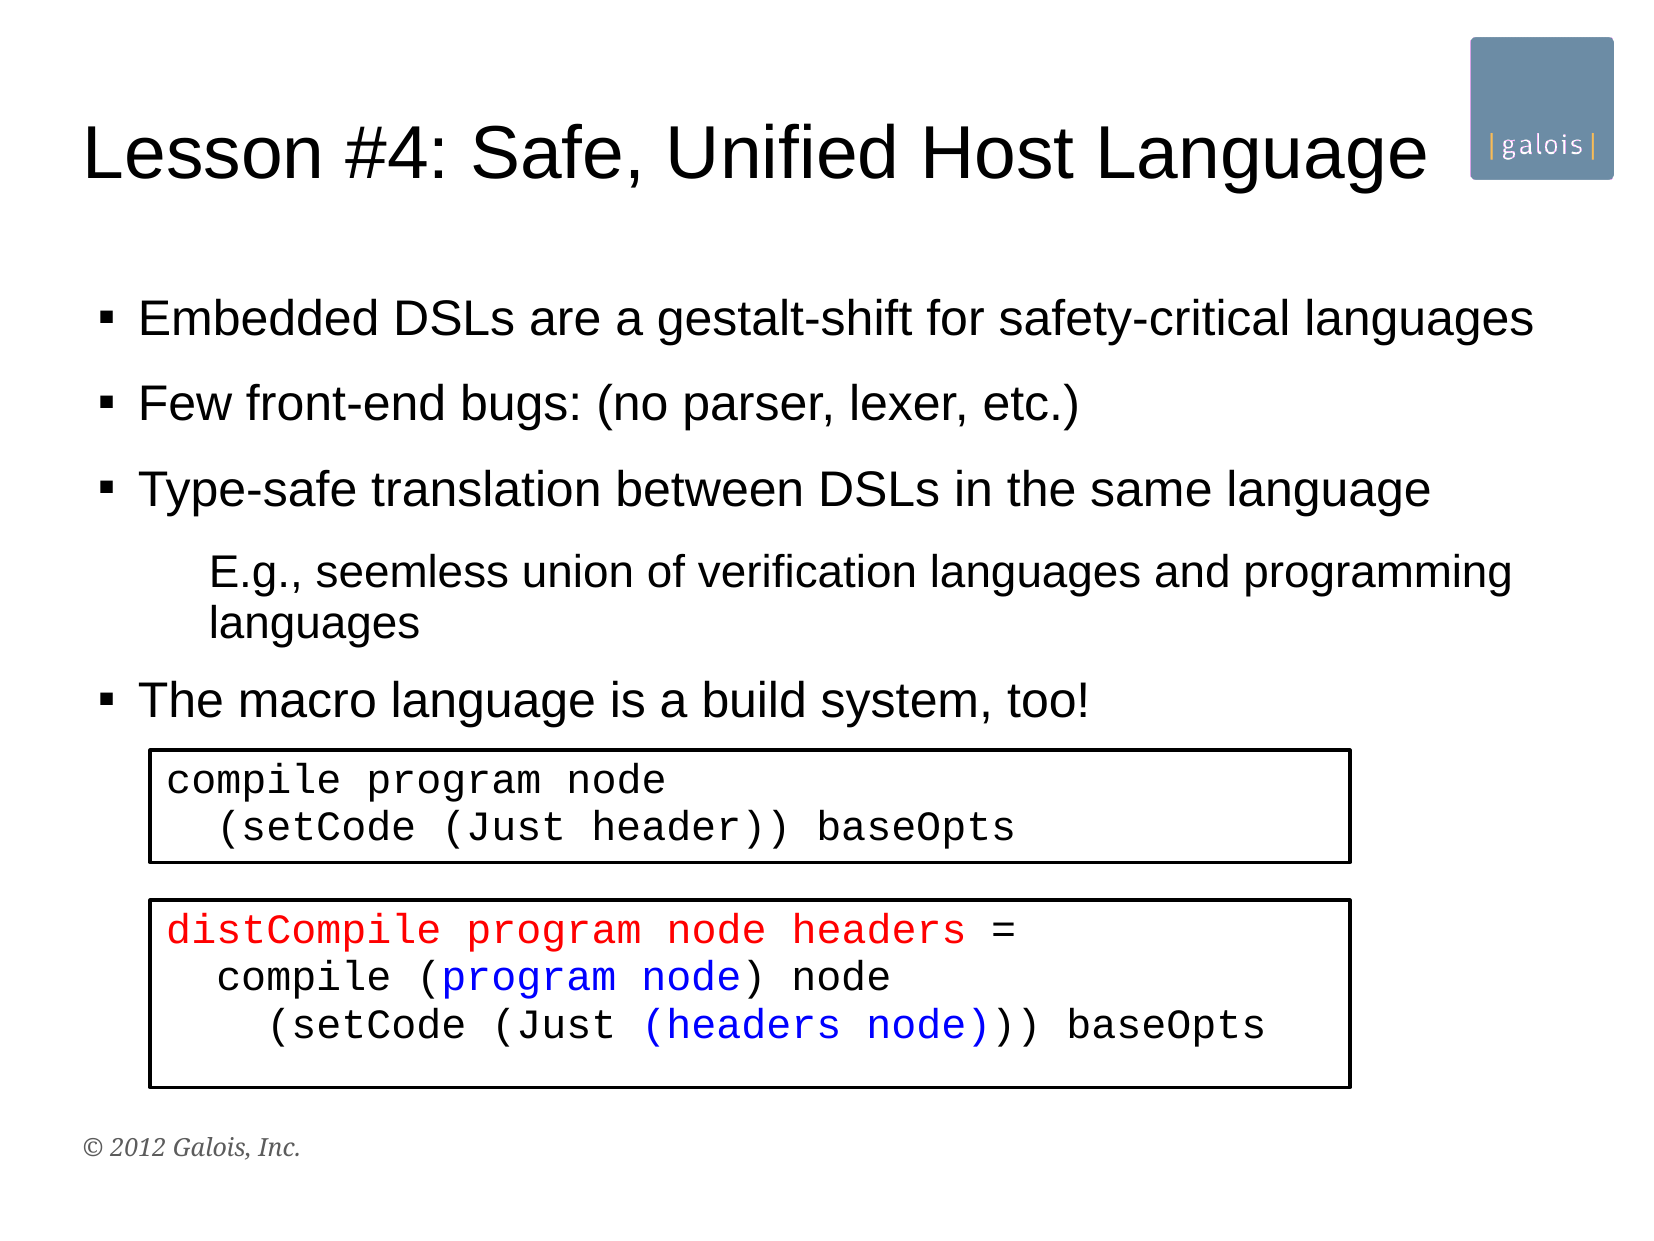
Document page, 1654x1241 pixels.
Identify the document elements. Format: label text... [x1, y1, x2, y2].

picture [1462, 29, 1621, 188]
title Lesson #4: Safe, Unified Host Language [82, 49, 1571, 257]
list Embedded DSLs are a gestalt-shift for safety-critical languages Few front-end bugs: (no parser, lexer, etc.) Type-safe translation between DSLs in the same language E.g., seemless union of verification languages and programming languages The macro language is a build system, too! [82, 290, 1571, 1109]
text_box distCompile program node headers = compile (program node) node (setCode (Just (headers node))) baseOpts [150, 900, 1351, 1088]
text_box compile program node (setCode (Just header)) baseOpts [150, 750, 1351, 863]
